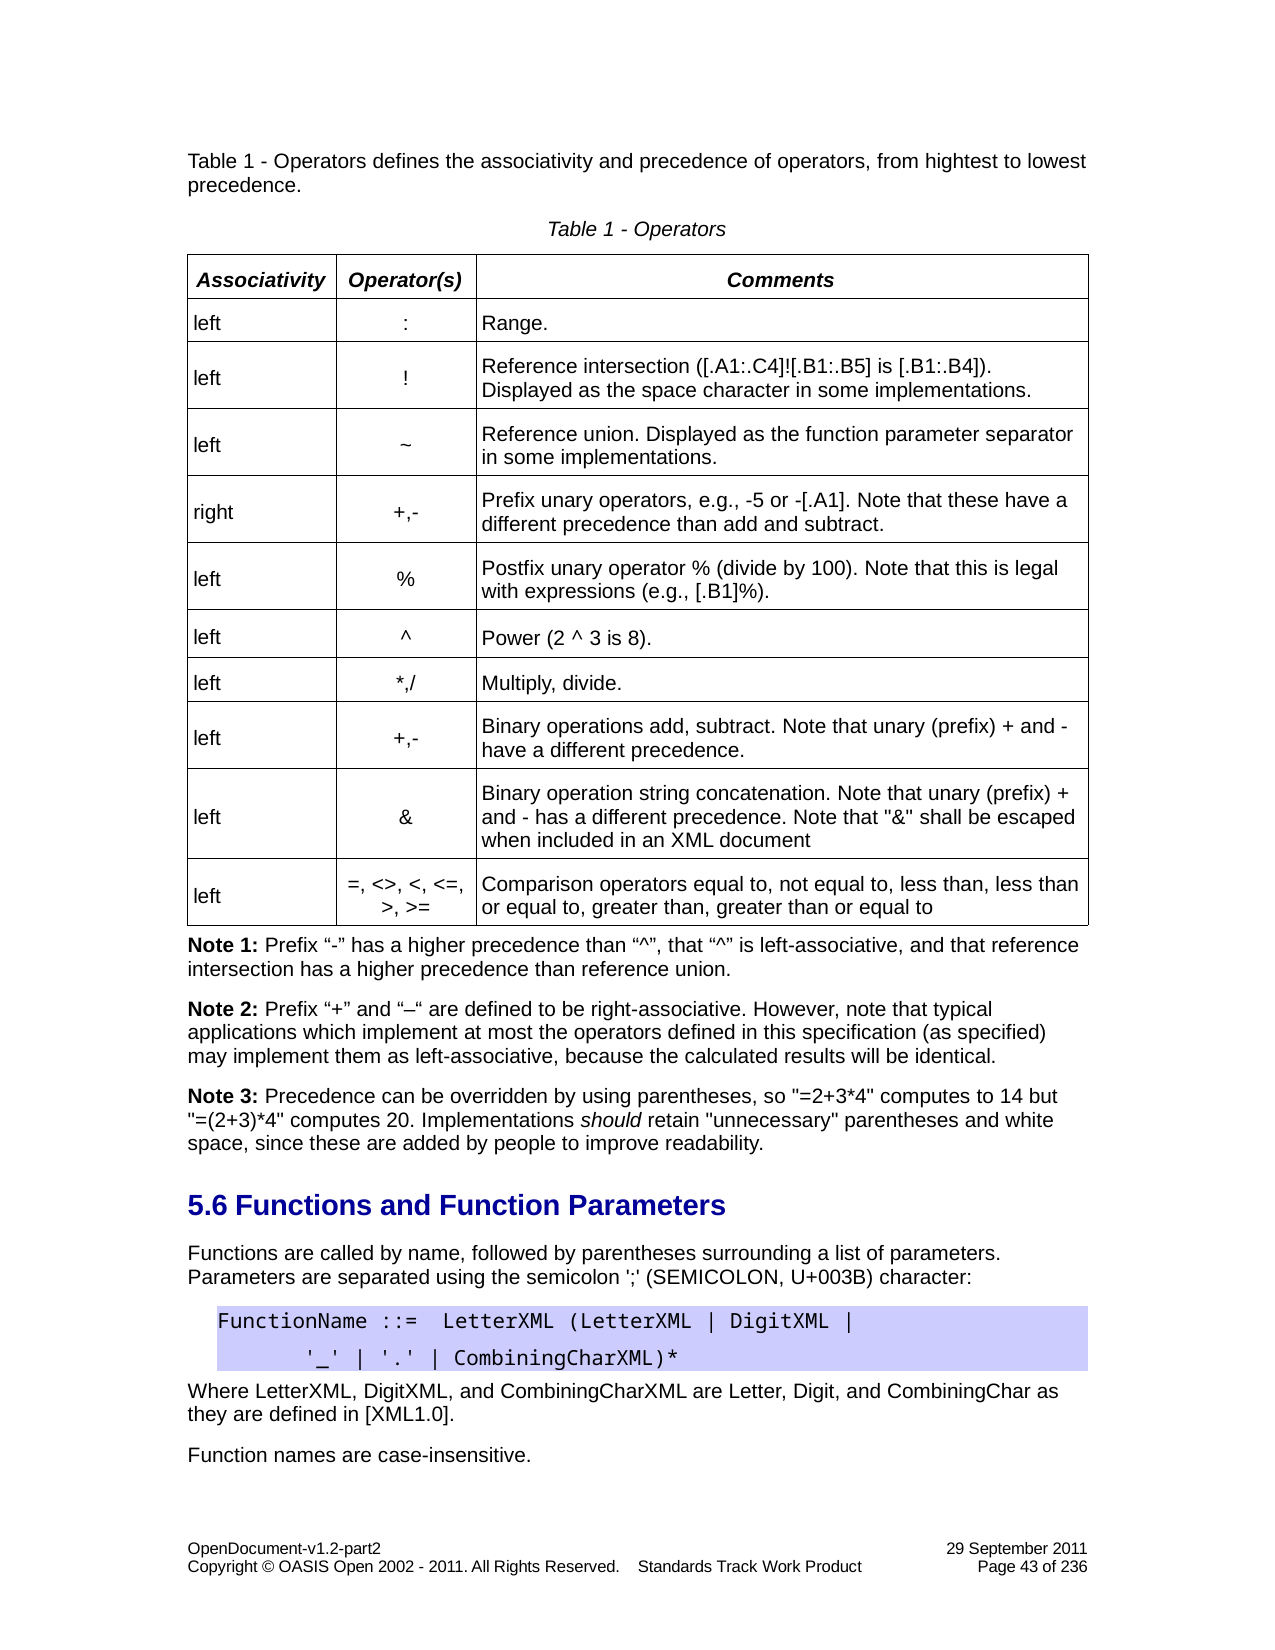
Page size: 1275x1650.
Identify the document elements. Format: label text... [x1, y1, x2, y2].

table_cell Range. [477, 299, 1088, 341]
table_cell ! [337, 342, 476, 408]
table_header Comments [477, 255, 1088, 297]
table_cell +,- [337, 476, 476, 542]
table_cell Reference union. Displayed as the function parameter separator in some implementations. [477, 409, 1088, 475]
table_cell Multiply, divide. [477, 658, 1088, 701]
table_cell Postfix unary operator % (divide by 100). Note that this is legal with expressions (e.g., [.B1]%). [477, 543, 1088, 609]
text Note 1: Prefix “-” has a higher precedence than “^”, that “^” is left-associative, and that reference intersection has a higher precedence than reference union. [187, 933, 1088, 981]
text Where LetterXML, DigitXML, and CombiningCharXML are Letter, Digit, and CombiningChar as they are defined in [XML1.0]. [187, 1379, 1088, 1426]
text Functions are called by name, followed by parentheses surrounding a list of parameters. Parameters are separated using the semicolon ';' (SEMICOLON, U+003B) character: [187, 1242, 1088, 1289]
table_cell left [188, 859, 336, 925]
table_cell left [188, 409, 336, 475]
table_cell ~ [337, 409, 476, 475]
table_cell =, <>, <, <=, >, >= [337, 859, 476, 925]
table_cell Comparison operators equal to, not equal to, less than, less than or equal to, greater than, greater than or equal to [477, 859, 1088, 925]
table_cell right [188, 476, 336, 542]
table_header Associativity [188, 255, 336, 297]
table_cell ^ [337, 610, 476, 657]
table_cell left [188, 702, 336, 768]
text Note 3: Precedence can be overridden by using parentheses, so "=2+3*4" computes to 14 but "=(2+3)*4" computes 20. Implementations should retain "unnecessary" parentheses and white space, since these are added by people to improve readability. [187, 1084, 1088, 1155]
table_cell left [188, 342, 336, 408]
subtitle Functions and Function Parameters [187, 1188, 1088, 1221]
table_cell % [337, 543, 476, 609]
table_cell & [337, 769, 476, 858]
table_cell Prefix unary operators, e.g., -5 or -[.A1]. Note that these have a different precedence than add and subtract. [477, 476, 1088, 542]
table_cell left [188, 543, 336, 609]
table_cell Power (2 ^ 3 is 8). [477, 610, 1088, 657]
table_cell Reference intersection ([.A1:.C4]![.B1:.B5] is [.B1:.B4]). Displayed as the space character in some implementations. [477, 342, 1088, 408]
table_header Operator(s) [337, 255, 476, 297]
text Table 1 - Operators [187, 218, 1088, 241]
table_cell : [337, 299, 476, 341]
table_cell Binary operations add, subtract. Note that unary (prefix) + and - have a different precedence. [477, 702, 1088, 768]
text FunctionName ::= LetterXML (LetterXML | DigitXML | [217, 1306, 1088, 1334]
table_cell left [188, 299, 336, 341]
table_cell left [188, 658, 336, 701]
table_cell left [188, 610, 336, 657]
table_cell *,/ [337, 658, 476, 701]
table_cell left [188, 769, 336, 858]
table_cell Binary operation string concatenation. Note that unary (prefix) + and - has a different precedence. Note that "&" shall be escaped when included in an XML document [477, 769, 1088, 858]
text Table 1 - Operators defines the associativity and precedence of operators, from hightest to lowest precedence. [187, 150, 1088, 197]
text Note 2: Prefix “+” and “–“ are defined to be right-associative. However, note that typical applications which implement at most the operators defined in this specification (as specified) may implement them as left-associative, because the calculated results will be identical. [187, 997, 1088, 1068]
text '_' | '.' | CombiningCharXML)* [217, 1342, 1088, 1371]
table_cell +,- [337, 702, 476, 768]
text Function names are case-insensitive. [187, 1443, 1088, 1467]
